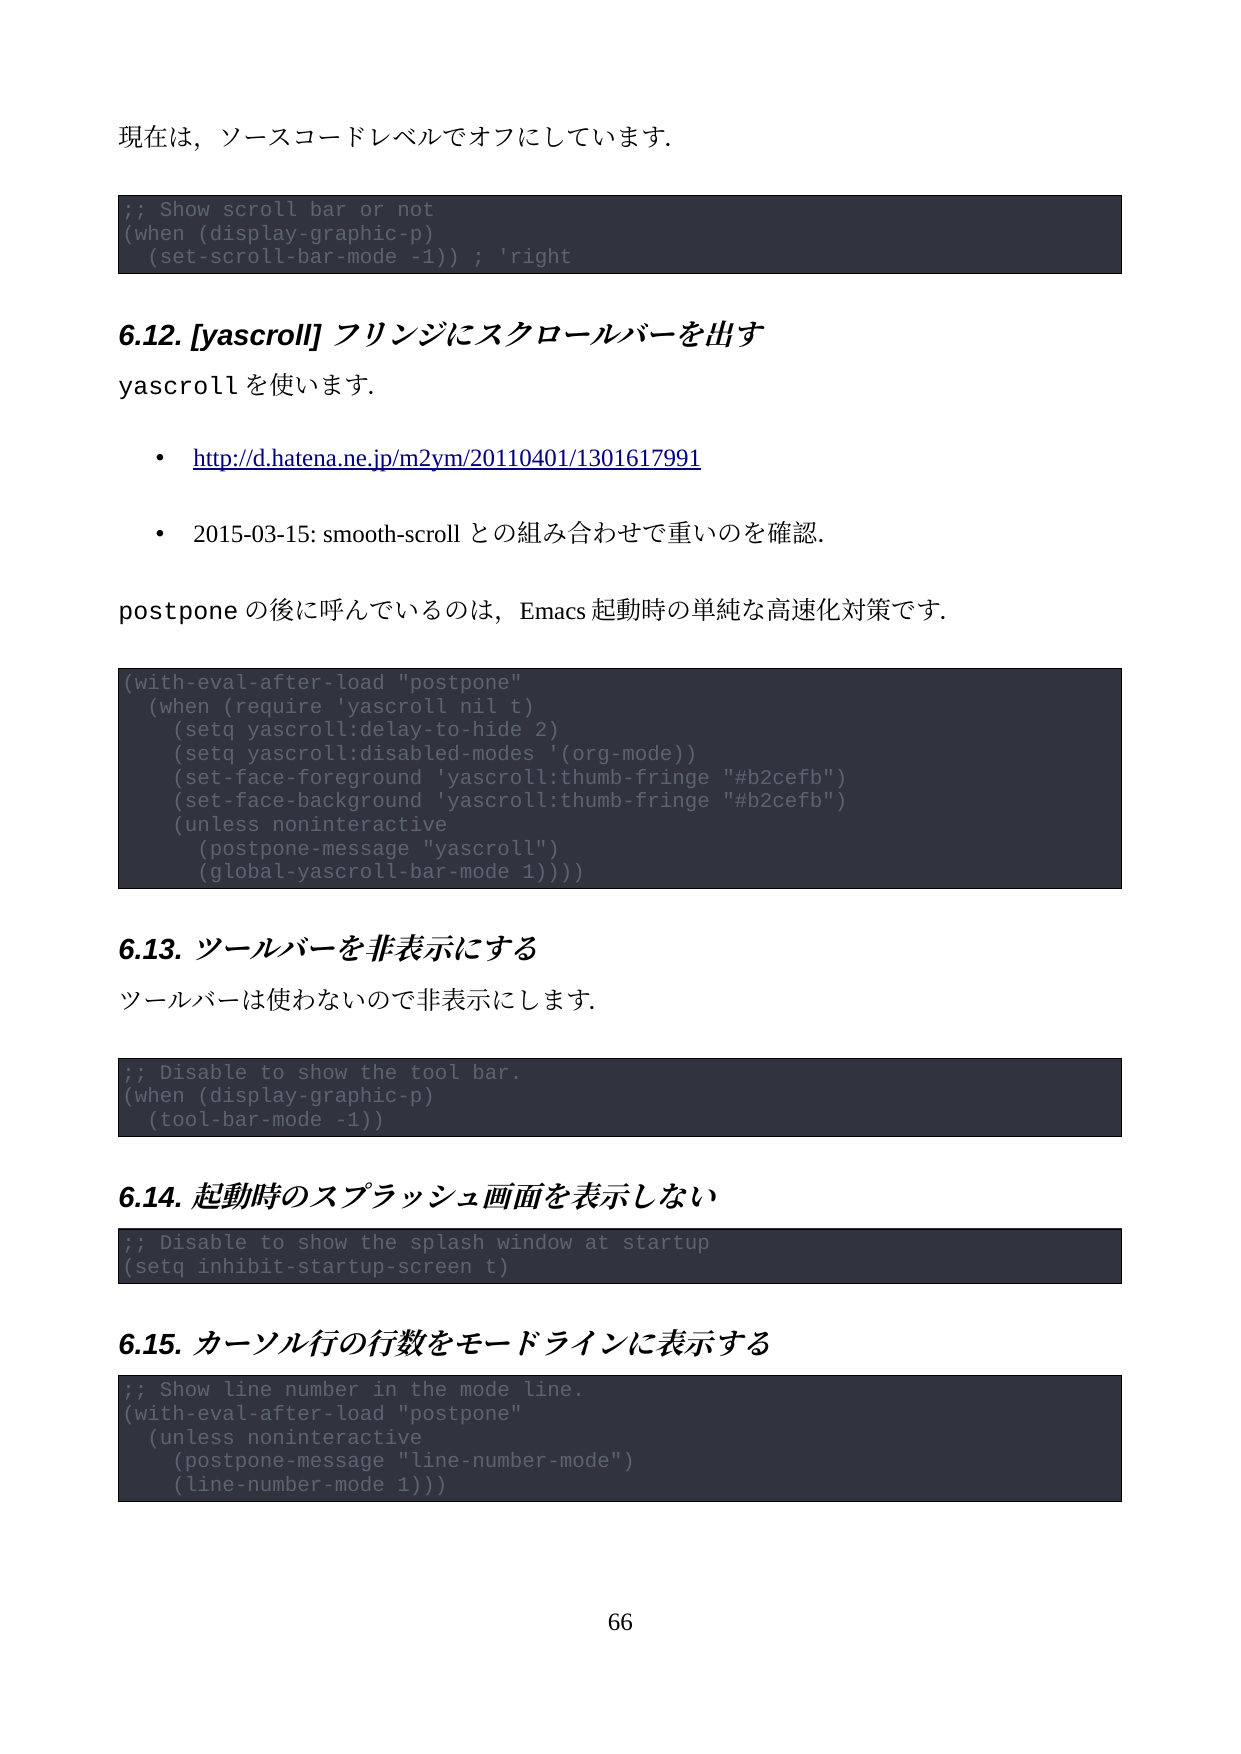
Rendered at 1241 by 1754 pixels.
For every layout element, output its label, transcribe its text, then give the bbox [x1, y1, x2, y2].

text ;; Disable to show the splash window at startup [119, 1230, 1121, 1252]
text (set-scroll-bar-mode -1)) ; 'right [119, 243, 1121, 273]
text ;; Show scroll bar or not [119, 196, 1121, 219]
text (global-yascroll-bar-mode 1)))) [119, 857, 1121, 888]
text (tool-bar-mode -1)) [119, 1105, 1121, 1136]
text (set-face-background 'yascroll:thumb-fringe "#b2cefb") [119, 786, 1121, 810]
text ;; Show line number in the mode line. [119, 1376, 1121, 1399]
text (postpone-message "yascroll") [119, 834, 1121, 857]
text (with-eval-after-load "postpone" [119, 1399, 1121, 1423]
text postpone の後に呼んでいるのは，Emacs起動時の単純な高速化対策です． [118, 591, 1122, 656]
text (postpone-message "line-number-mode") [119, 1446, 1121, 1470]
subtitle カーソル行の行数をモードラインに表示する [118, 1321, 1122, 1363]
text (with-eval-after-load "postpone" [119, 669, 1121, 692]
list 2015-03-15: smooth-scroll との組み合わせで重いのを確認． [156, 513, 1122, 578]
text (setq yascroll:disabled-modes '(org-mode)) [119, 739, 1121, 763]
text yascroll を使います． [118, 366, 1122, 431]
text ツールバーは使わないので非表示にします． [118, 981, 1122, 1045]
text (unless noninteractive [119, 1423, 1121, 1446]
text (set-face-foreground 'yascroll:thumb-fringe "#b2cefb") [119, 763, 1121, 786]
text (when (require 'yascroll nil t) [119, 692, 1121, 715]
text (setq yascroll:delay-to-hide 2) [119, 715, 1121, 739]
subtitle 起動時のスプラッシュ画面を表示しない [118, 1174, 1122, 1216]
text (when (display-graphic-p) [119, 219, 1121, 243]
list http://d.hatena.ne.jp/m2ym/20110401/1301617991 [156, 443, 1122, 501]
subtitle [yascroll] フリンジにスクロールバーを出す [118, 312, 1122, 353]
text (unless noninteractive [119, 810, 1121, 834]
subtitle ツールバーを非表示にする [118, 926, 1122, 968]
text (setq inhibit-startup-screen t) [119, 1252, 1121, 1283]
text 現在は，ソースコードレベルでオフにしています． [118, 118, 1122, 183]
text ;; Disable to show the tool bar. [119, 1059, 1121, 1081]
text (line-number-mode 1))) [119, 1470, 1121, 1501]
text (when (display-graphic-p) [119, 1081, 1121, 1105]
